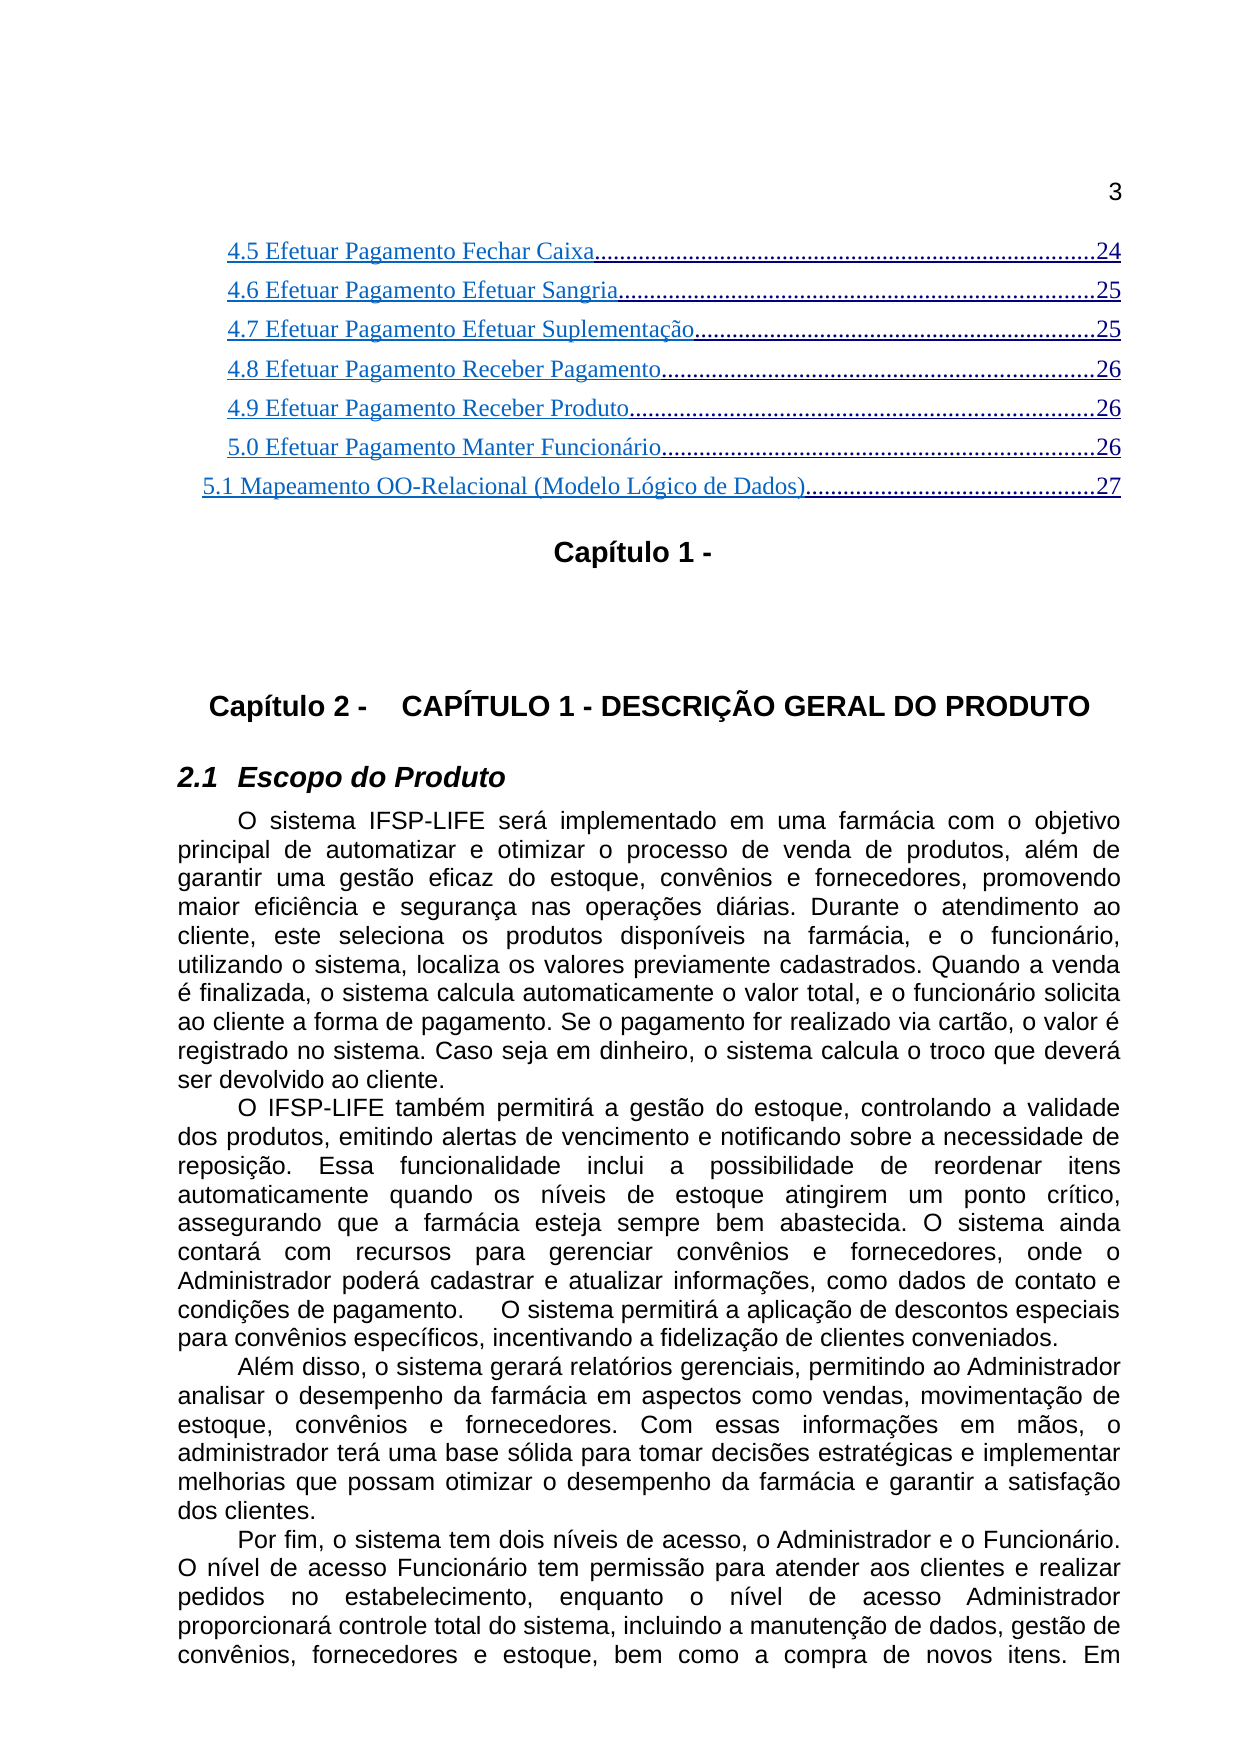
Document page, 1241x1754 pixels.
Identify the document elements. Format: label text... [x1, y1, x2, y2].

text 4.7 Efetuar Pagamento Efetuar Suplementação 25 [227, 314, 1122, 343]
text 4.9 Efetuar Pagamento Receber Produto 26 [227, 393, 1122, 422]
subtitle Escopo do Produto [177, 760, 1122, 793]
text 5.0 Efetuar Pagamento Manter Funcionário 26 [227, 432, 1122, 461]
text Além disso, o sistema gerará relatórios gerenciais, permitindo ao Administrador analisar o desempenho da farmácia em aspectos como vendas, movimentação de estoque, convênios e fornecedores. Com essas informações em mãos, o administrador terá uma base sólida para tomar decisões estratégicas e implementar melhorias que possam otimizar o desempenho da farmácia e garantir a satisfação dos clientes. [177, 1352, 1122, 1525]
text Por fim, o sistema tem dois níveis de acesso, o Administrador e o Funcionário. O nível de acesso Funcionário tem permissão para atender aos clientes e realizar pedidos no estabelecimento, enquanto o nível de acesso Administrador proporcionará controle total do sistema, incluindo a manutenção de dados, gestão de convênios, fornecedores e estoque, bem como a compra de novos itens. Em [177, 1525, 1122, 1668]
text 4.6 Efetuar Pagamento Efetuar Sangria 25 [227, 275, 1122, 304]
text 5.1 Mapeamento OO-Relacional (Modelo Lógico de Dados) 27 [202, 471, 1122, 500]
subtitle CAPÍTULO 1 - DESCRIÇÃO GERAL DO PRODUTO [177, 689, 1122, 722]
text 4.5 Efetuar Pagamento Fechar Caixa 24 [227, 236, 1122, 265]
text O sistema IFSP-LIFE será implementado em uma farmácia com o objetivo principal de automatizar e otimizar o processo de venda de produtos, além de garantir uma gestão eficaz do estoque, convênios e fornecedores, promovendo maior eficiência e segurança nas operações diárias. Durante o atendimento ao cliente, este seleciona os produtos disponíveis na farmácia, e o funcionário, utilizando o sistema, localiza os valores previamente cadastrados. Quando a venda é finalizada, o sistema calcula automaticamente o valor total, e o funcionário solicita ao cliente a forma de pagamento. Se o pagamento for realizado via cartão, o valor é registrado no sistema. Caso seja em dinheiro, o sistema calcula o troco que deverá ser devolvido ao cliente. [177, 806, 1122, 1093]
text 4.8 Efetuar Pagamento Receber Pagamento 26 [227, 354, 1122, 382]
text O IFSP-LIFE também permitirá a gestão do estoque, controlando a validade dos produtos, emitindo alertas de vencimento e notificando sobre a necessidade de reposição. Essa funcionalidade inclui a possibilidade de reordenar itens automaticamente quando os níveis de estoque atingirem um ponto crítico, assegurando que a farmácia esteja sempre bem abastecida. O sistema ainda contará com recursos para gerenciar convênios e fornecedores, onde o Administrador poderá cadastrar e atualizar informações, como dados de contato e condições de pagamento. O sistema permitirá a aplicação de descontos especiais para convênios específicos, incentivando a fidelização de clientes conveniados. [177, 1093, 1122, 1352]
